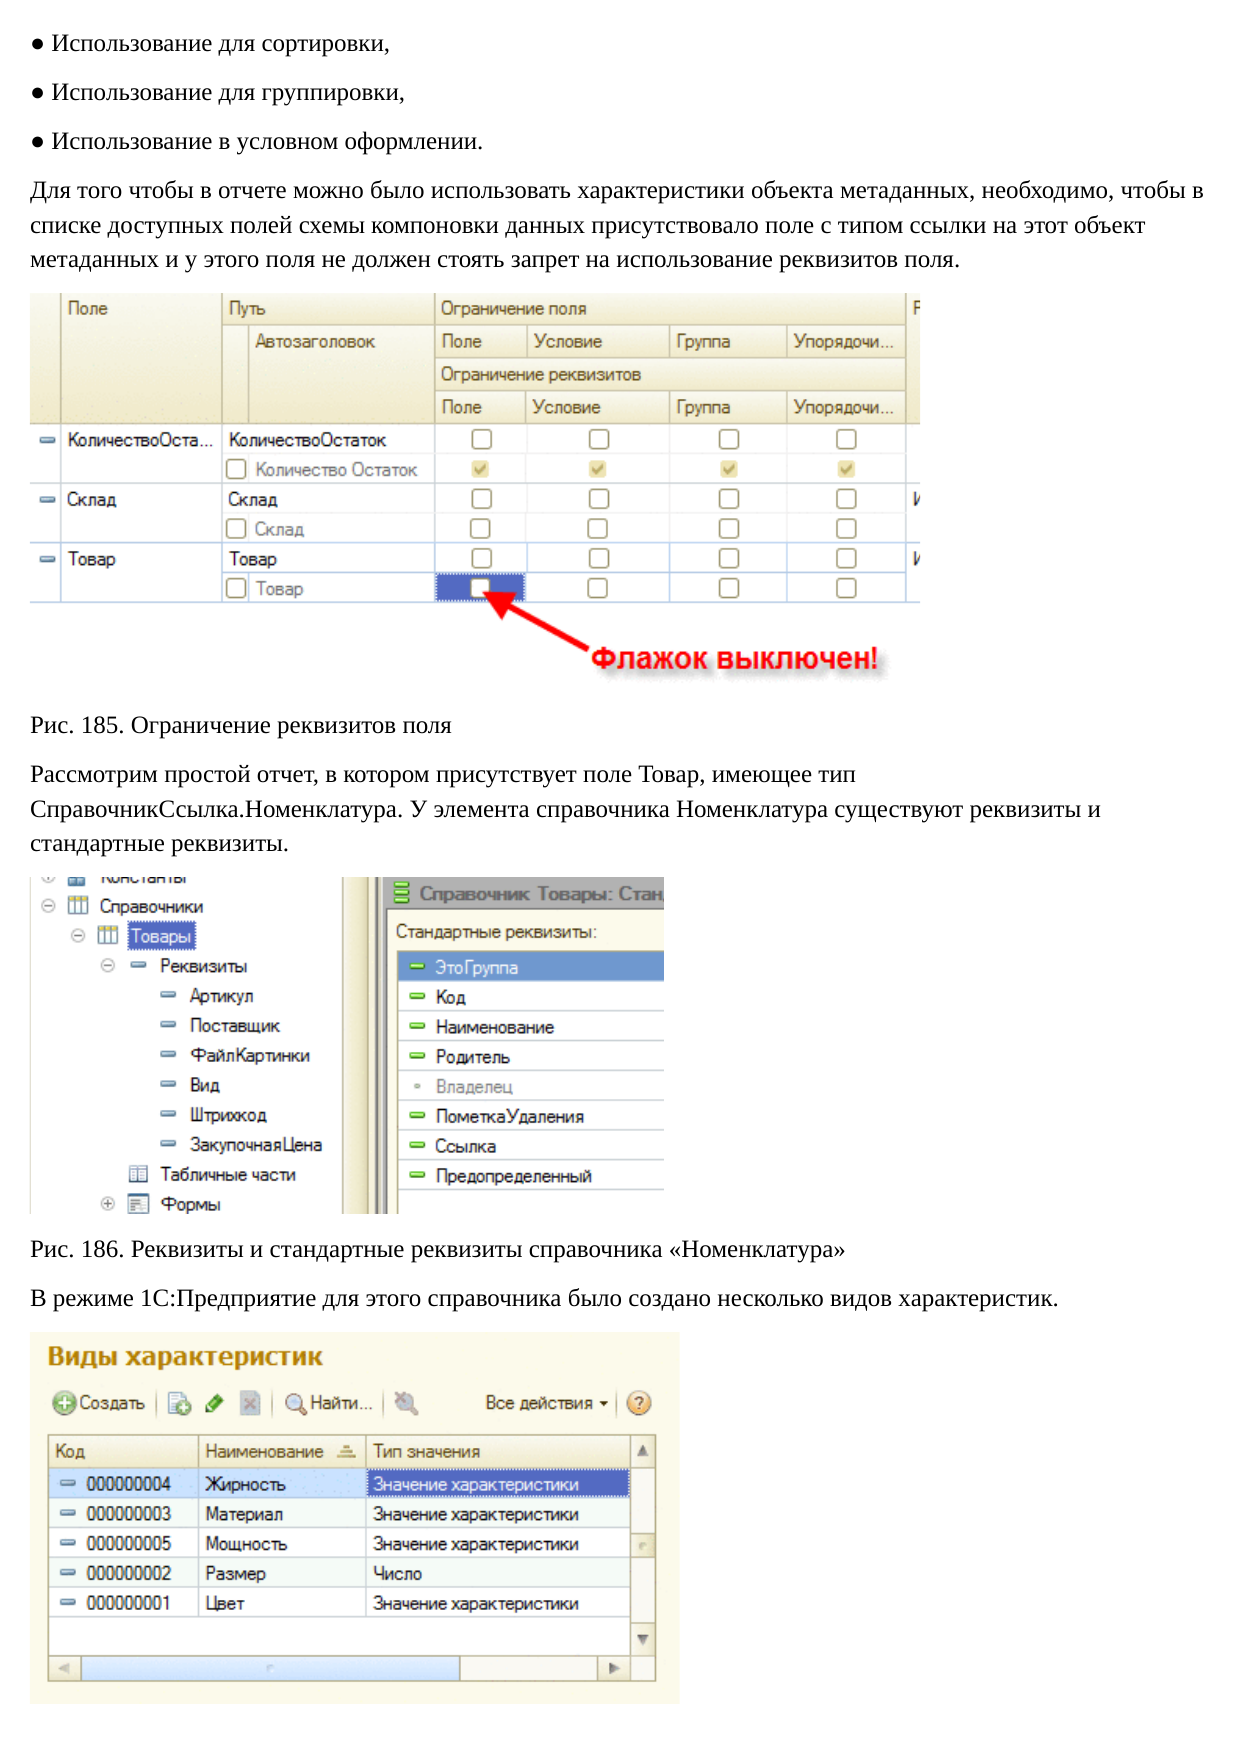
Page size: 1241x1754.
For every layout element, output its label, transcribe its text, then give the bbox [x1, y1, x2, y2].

text ● Использование для группировки, [30, 77, 1211, 106]
picture [29, 877, 664, 1214]
picture [29, 1332, 680, 1704]
text В режиме 1С:Предприятие для этого справочника было создано несколько видов характеристик. [30, 1283, 1211, 1312]
text ● Использование для сортировки, [30, 28, 1211, 57]
picture [29, 293, 921, 691]
text Для того чтобы в отчете можно было использовать характеристики объекта метаданных, необходимо, чтобы в списке доступных полей схемы компоновки данных присутствовало поле с типом ссылки на этот объект метаданных и у этого поля не должен стоять запрет на использование реквизитов поля. [30, 175, 1211, 273]
text Рис. 185. Ограничение реквизитов поля [30, 711, 1211, 739]
text Рассмотрим простой отчет, в котором присутствует поле Товар, имеющее тип СправочникСсылка.Номенклатура. У элемента справочника Номенклатура существуют реквизиты и стандартные реквизиты. [30, 759, 1211, 857]
text Рис. 186. Реквизиты и стандартные реквизиты справочника «Номенклатура» [30, 1234, 1211, 1263]
text ● Использование в условном оформлении. [30, 126, 1211, 155]
